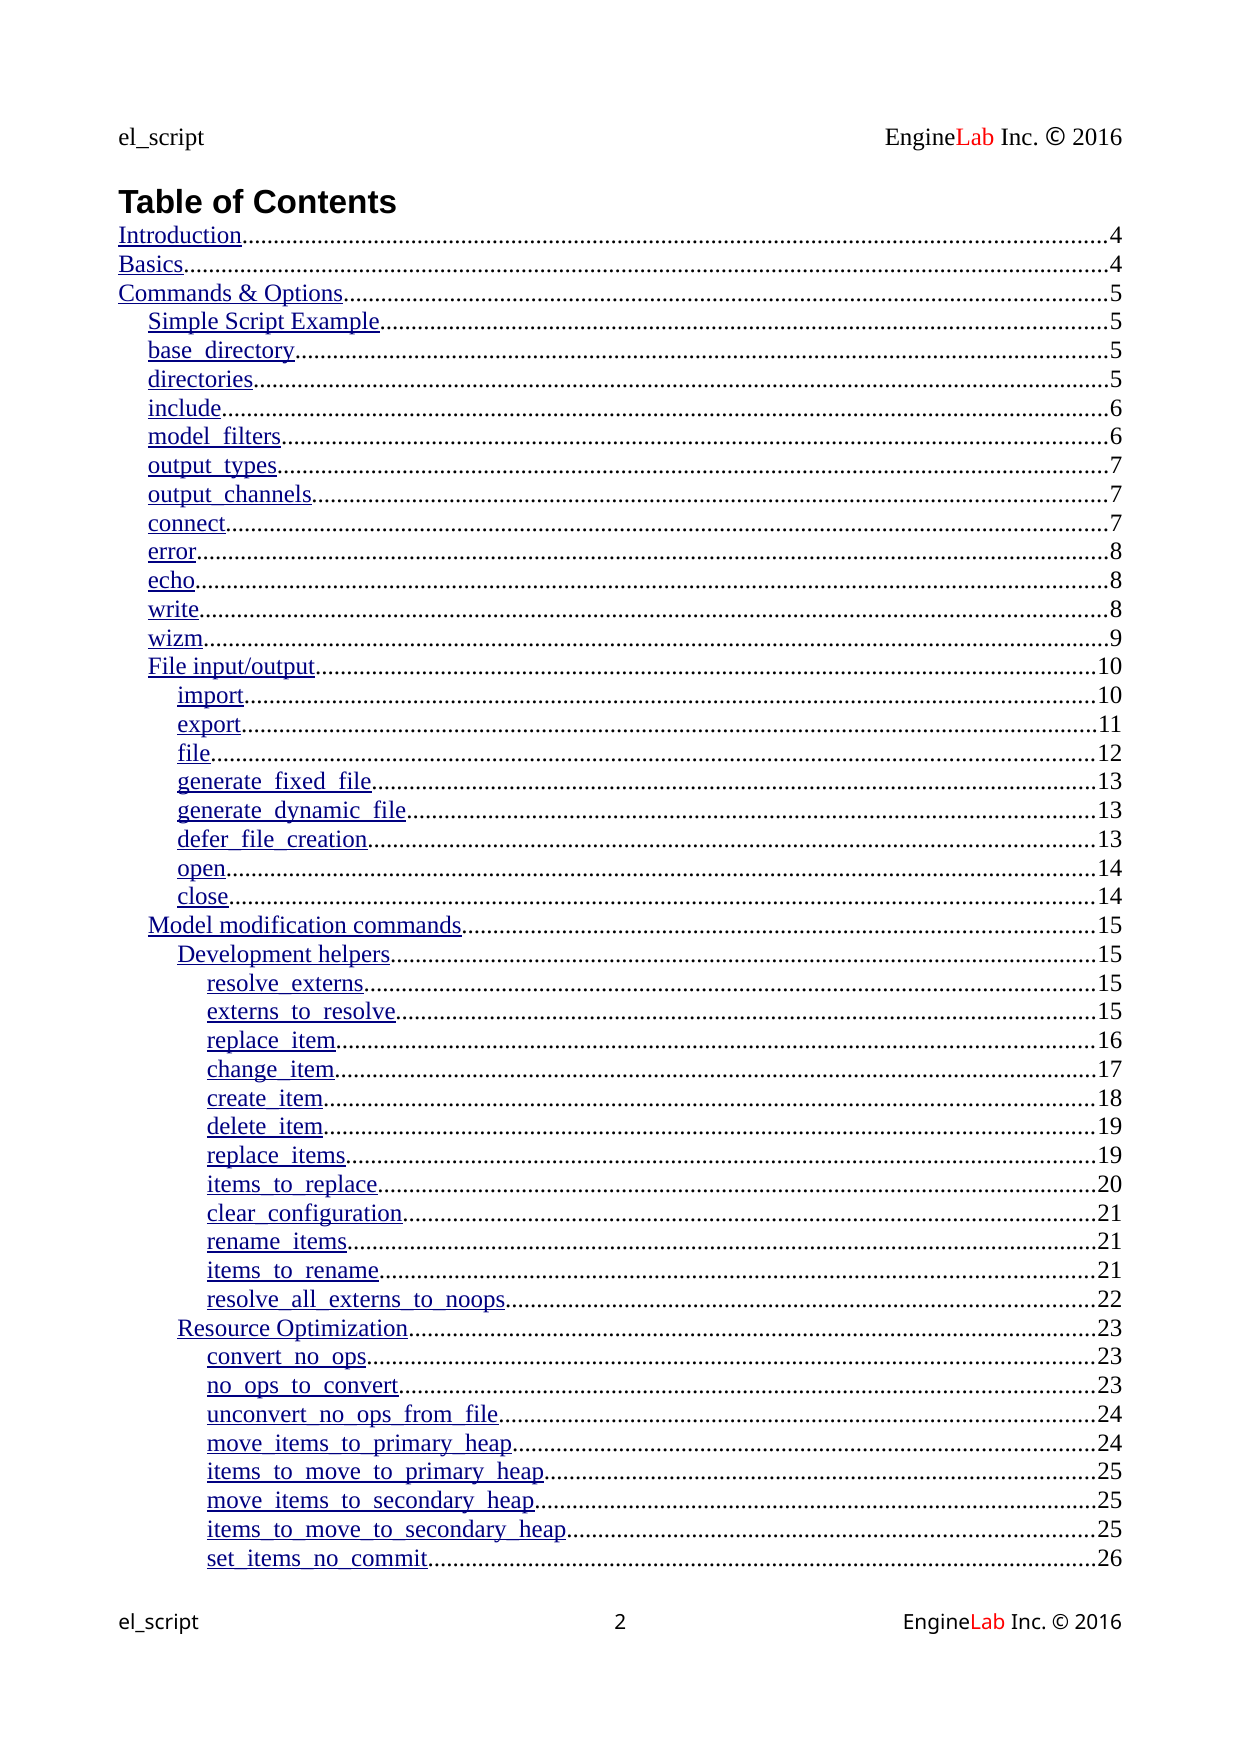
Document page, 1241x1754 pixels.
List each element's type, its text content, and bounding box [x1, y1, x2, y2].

text items_to_move_to_primary_heap 25 [207, 1456, 1122, 1485]
text resolve_externs 15 [207, 968, 1122, 996]
text directories 5 [148, 364, 1122, 393]
text items_to_rename 21 [207, 1255, 1122, 1284]
text output_channels 7 [148, 479, 1122, 508]
text Simple Script Example 5 [148, 306, 1122, 335]
text model_filters 6 [148, 421, 1122, 450]
text move_items_to_primary_heap 24 [207, 1428, 1122, 1456]
text replace_items 19 [207, 1140, 1122, 1169]
text close 14 [177, 881, 1122, 910]
text Basics 4 [118, 249, 1122, 278]
text resolve_all_externs_to_noops 22 [207, 1284, 1122, 1313]
text Commands & Options 5 [118, 278, 1122, 306]
text error 8 [148, 536, 1122, 565]
text create_item 18 [207, 1083, 1122, 1111]
text file 12 [177, 738, 1122, 766]
text defer_file_creation 13 [177, 824, 1122, 853]
subtitle Table of Contents [118, 182, 1122, 220]
text write 8 [148, 594, 1122, 623]
text open 14 [177, 853, 1122, 881]
text base_directory 5 [148, 335, 1122, 364]
text Development helpers 15 [177, 939, 1122, 968]
text no_ops_to_convert 23 [207, 1370, 1122, 1399]
text move_items_to_secondary_heap 25 [207, 1485, 1122, 1514]
text unconvert_no_ops_from_file 24 [207, 1399, 1122, 1428]
text output_types 7 [148, 450, 1122, 479]
text change_item 17 [207, 1054, 1122, 1083]
text set_items_no_commit 26 [207, 1543, 1122, 1571]
text Resource Optimization 23 [177, 1313, 1122, 1341]
text import 10 [177, 680, 1122, 709]
text convert_no_ops 23 [207, 1341, 1122, 1370]
text include 6 [148, 393, 1122, 421]
text replace_item 16 [207, 1025, 1122, 1054]
text generate_dynamic_file 13 [177, 795, 1122, 824]
text Introduction 4 [118, 220, 1122, 249]
text externs_to_resolve 15 [207, 996, 1122, 1025]
text generate_fixed_file 13 [177, 766, 1122, 795]
text File input/output 10 [148, 651, 1122, 680]
text clear_configuration 21 [207, 1198, 1122, 1226]
text wizm 9 [148, 623, 1122, 651]
text export 11 [177, 709, 1122, 738]
text Model modification commands 15 [148, 910, 1122, 939]
text connect 7 [148, 508, 1122, 536]
text echo 8 [148, 565, 1122, 594]
text items_to_replace 20 [207, 1169, 1122, 1198]
text rename_items 21 [207, 1226, 1122, 1255]
text items_to_move_to_secondary_heap 25 [207, 1514, 1122, 1543]
text delete_item 19 [207, 1111, 1122, 1140]
